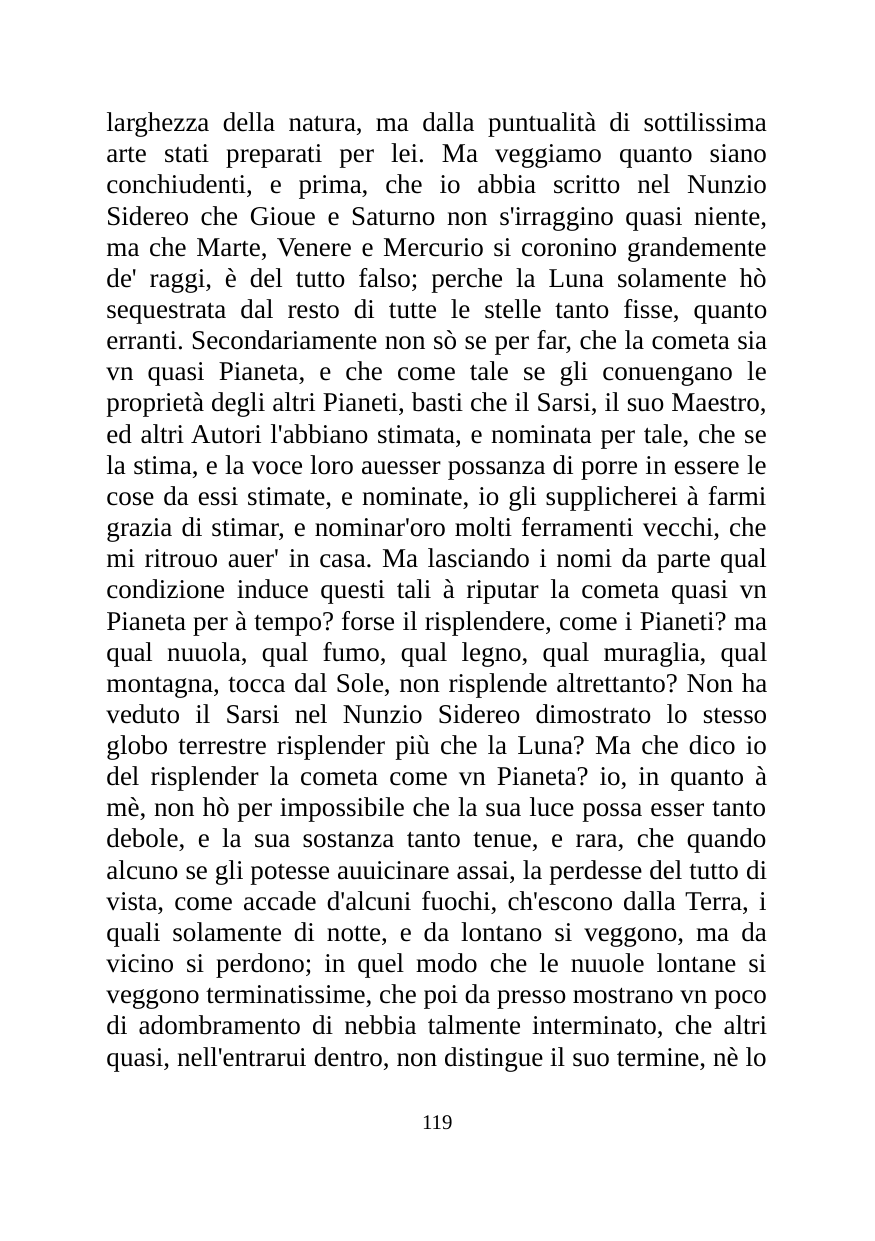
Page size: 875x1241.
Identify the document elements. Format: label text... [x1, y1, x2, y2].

text larghezza della natura, ma dalla puntualità di sottilissima arte stati preparati per lei. Ma veggiamo quanto siano conchiudenti, e prima, che io abbia scritto nel Nunzio Sidereo che Gioue e Saturno non s'irraggino quasi niente, ma che Marte, Venere e Mercurio si coronino grandemente de' raggi, è del tutto falso; perche la Luna solamente hò sequestrata dal resto di tutte le stelle tanto fisse, quanto erranti. Secondariamente non sò se per far, che la cometa sia vn quasi Pianeta, e che come tale se gli conuengano le proprietà degli altri Pianeti, basti che il Sarsi, il suo Maestro, ed altri Autori l'abbiano stimata, e nominata per tale, che se la stima, e la voce loro auesser possanza di porre in essere le cose da essi stimate, e nominate, io gli supplicherei à farmi grazia di stimar, e nominar'oro molti ferramenti vecchi, che mi ritrouo auer' in casa. Ma lasciando i nomi da parte qual condizione induce questi tali à riputar la cometa quasi vn Pianeta per à tempo? forse il risplendere, come i Pianeti? ma qual nuuola, qual fumo, qual legno, qual muraglia, qual montagna, tocca dal Sole, non risplende altrettanto? Non ha veduto il Sarsi nel Nunzio Sidereo dimostrato lo stesso globo terrestre risplender più che la Luna? Ma che dico io del risplender la cometa come vn Pianeta? io, in quanto à mè, non hò per impossibile che la sua luce possa esser tanto debole, e la sua sostanza tanto tenue, e rara, che quando alcuno se gli potesse auuicinare assai, la perdesse del tutto di vista, come accade d'alcuni fuochi, ch'escono dalla Terra, i quali solamente di notte, e da lontano si veggono, ma da vicino si perdono; in quel modo che le nuuole lontane si veggono terminatissime, che poi da presso mostrano vn poco di adombramento di nebbia talmente interminato, che altri quasi, nell'entrarui dentro, non distingue il suo termine, nè lo [106, 106, 768, 1072]
